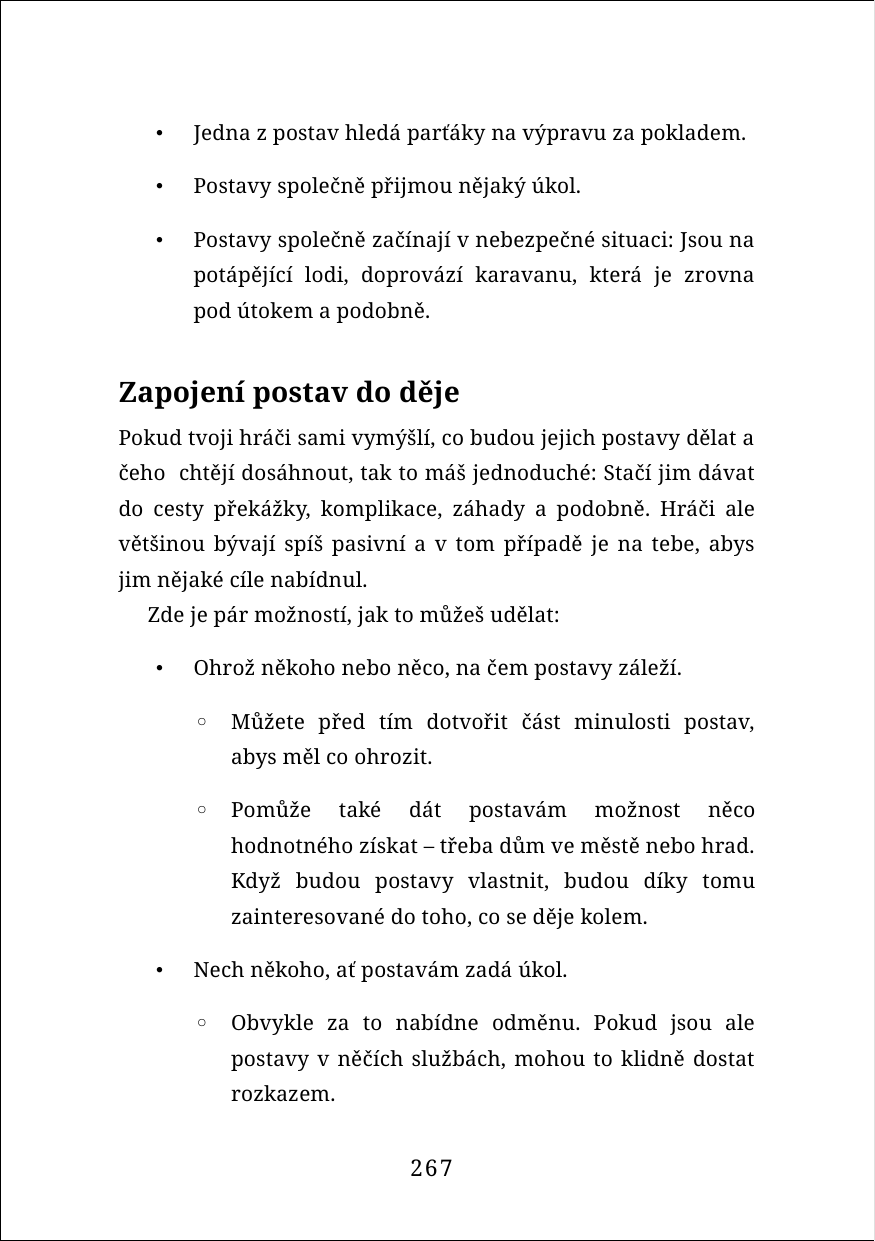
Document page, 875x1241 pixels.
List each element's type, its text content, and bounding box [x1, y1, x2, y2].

subtitle Zapojení postav do děje [118, 373, 756, 411]
list Nech někoho, ať postavám zadá úkol. [156, 955, 756, 984]
list Obvykle za to nabídne odměnu. Pokud jsou ale postavy v něčích službách, mohou to klidně dostat rozkazem. [193, 1008, 756, 1108]
list Postavy společně přijmou nějaký úkol. [156, 171, 756, 200]
text Pokud tvoji hráči sami vymýšlí, co budou jejich postavy dělat a čeho chtějí dosáhnout, tak to máš jednoduché: Stačí jim dávat do cesty překážky, komplikace, záhady a podobně. Hráči ale většinou bývají spíš pasivní a v tom případě je na tebe, abys jim nějaké cíle nabídnul. Zde je pár možností, jak to můžeš udělat: [118, 423, 756, 629]
list Ohrož někoho nebo něco, na čem postavy záleží. [156, 653, 756, 682]
list Jedna z postav hledá parťáky na výpravu za pokladem. [156, 118, 756, 147]
list Postavy společně začínají v nebezpečné situaci: Jsou na potápějící lodi, doprovází karavanu, která je zrovna pod útokem a podobně. [156, 225, 756, 324]
list Pomůže také dát postavám možnost něco hodnotného získat – třeba dům ve městě nebo hrad. Když budou postavy vlastnit, budou díky tomu zainteresované do toho, co se děje kolem. [193, 796, 756, 931]
list Můžete před tím dotvořit část minulosti postav, abys měl co ohrozit. [193, 707, 756, 771]
